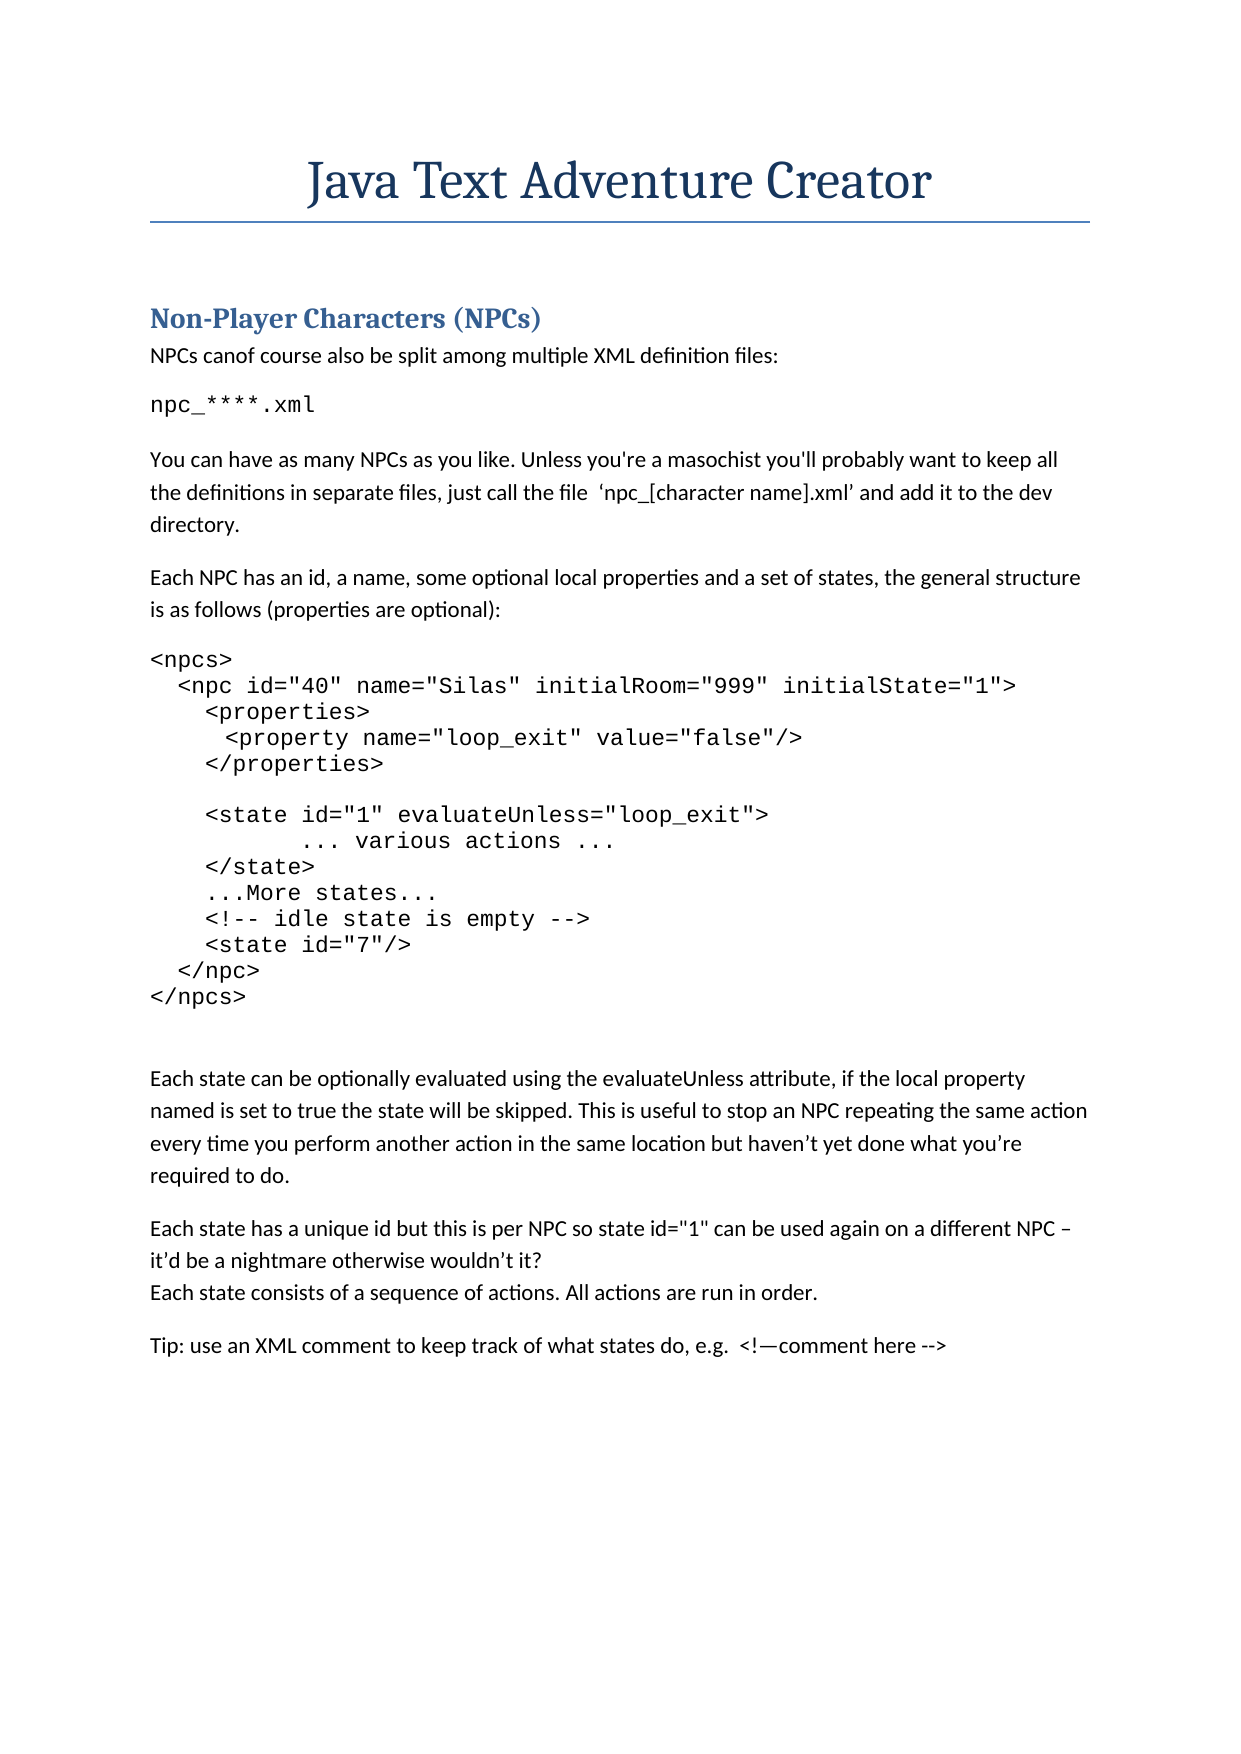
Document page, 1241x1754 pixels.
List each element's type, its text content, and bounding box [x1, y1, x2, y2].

text <property name="loop_exit" value="false"/> [150, 726, 1090, 752]
text </state> [150, 856, 1090, 882]
text Tip: use an XML comment to keep track of what states do, e.g. <!—comment here --> [150, 1331, 1090, 1392]
text NPCs canof course also be split among multiple XML definition files: [150, 341, 1090, 369]
text You can have as many NPCs as you like. Unless you're a masochist you'll probably want to keep all the definitions in separate files, just call the file ‘npc_[character name].xml’ and add it to the dev directory. [150, 446, 1090, 538]
text <properties> [150, 700, 1090, 726]
text Each state can be optionally evaluated using the evaluateUnless attribute, if the local property named is set to true the state will be skipped. This is useful to stop an NPC repeating the same action every time you perform another action in the same location but haven’t yet done what you’re required to do. [150, 1064, 1090, 1189]
text npc_****.xml [150, 394, 1090, 446]
text <npcs> [150, 648, 1090, 674]
text </properties> [150, 752, 1090, 778]
text <!-- idle state is empty --> [150, 908, 1090, 933]
text ... various actions ... [150, 830, 1090, 856]
text <npc id="40" name="Silas" initialRoom="999" initialState="1"> [150, 674, 1090, 700]
text <state id="1" evaluateUnless="loop_exit"> [150, 804, 1090, 830]
text </npcs> [150, 985, 1090, 1011]
text <state id="7"/> [150, 933, 1090, 959]
text ...More states... [150, 882, 1090, 908]
text </npc> [150, 959, 1090, 985]
text Each NPC has an id, a name, some optional local properties and a set of states, the general structure is as follows (properties are optional): [150, 563, 1090, 623]
text Each state has a unique id but this is per NPC so state id="1" can be used again on a different NPC – it’d be a nightmare otherwise wouldn’t it? Each state consists of a sequence of actions. All actions are run in order. [150, 1214, 1090, 1306]
subtitle Non-Player Characters (NPCs) [150, 302, 1090, 336]
